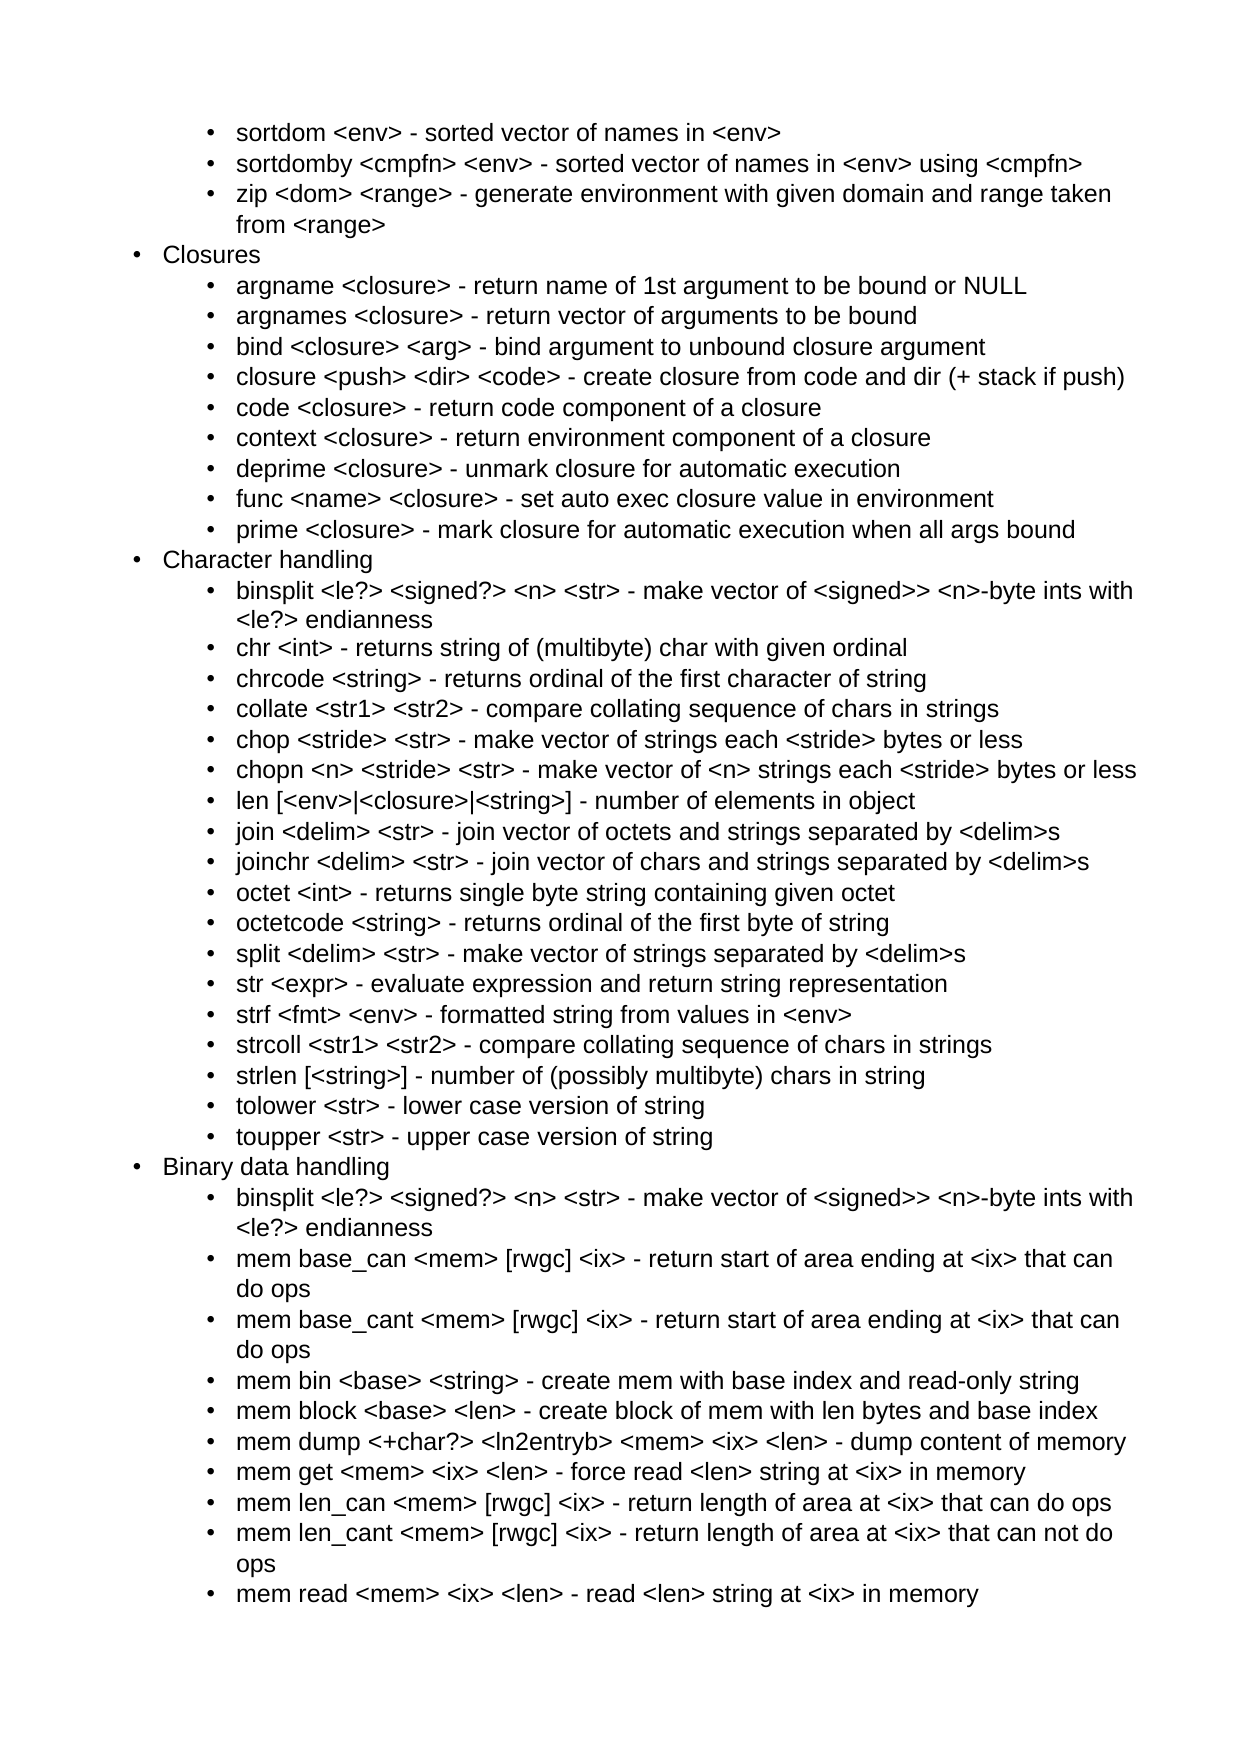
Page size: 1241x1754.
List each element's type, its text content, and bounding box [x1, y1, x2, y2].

list mem len_cant <mem> [rwgc] <ix> - return length of area at <ix> that can not do ops [206, 1518, 1145, 1577]
list mem base_can <mem> [rwgc] <ix> - return start of area ending at <ix> that can do ops [206, 1244, 1145, 1303]
list str <expr> - evaluate expression and return string representation [206, 969, 1145, 998]
list strf <fmt> <env> - formatted string from values in <env> [206, 1000, 1145, 1028]
list mem len_can <mem> [rwgc] <ix> - return length of area at <ix> that can do ops [206, 1488, 1145, 1517]
list Closures [133, 240, 1145, 269]
list bind <closure> <arg> - bind argument to unbound closure argument [206, 332, 1145, 361]
list mem base_cant <mem> [rwgc] <ix> - return start of area ending at <ix> that can do ops [206, 1305, 1145, 1364]
list joinchr <delim> <str> - join vector of chars and strings separated by <delim>s [206, 847, 1145, 876]
list binsplit <le?> <signed?> <n> <str> - make vector of <signed>> <n>-byte ints with <le?> endianness [206, 576, 1145, 633]
list mem dump <+char?> <ln2entryb> <mem> <ix> <len> - dump content of memory [206, 1427, 1145, 1456]
list zip <dom> <range> - generate environment with given domain and range taken from <range> [206, 179, 1145, 238]
list chopn <n> <stride> <str> - make vector of <n> strings each <stride> bytes or less [206, 756, 1145, 784]
list mem read <mem> <ix> <len> - read <len> string at <ix> in memory [206, 1579, 1145, 1608]
list mem bin <base> <string> - create mem with base index and read-only string [206, 1366, 1145, 1394]
list sortdom <env> - sorted vector of names in <env> [206, 118, 1145, 147]
list collate <str1> <str2> - compare collating sequence of chars in strings [206, 694, 1145, 723]
list octet <int> - returns single byte string containing given octet [206, 878, 1145, 906]
list context <closure> - return environment component of a closure [206, 423, 1145, 452]
list strlen [<string>] - number of (possibly multibyte) chars in string [206, 1061, 1145, 1089]
list strcoll <str1> <str2> - compare collating sequence of chars in strings [206, 1030, 1145, 1059]
list tolower <str> - lower case version of string [206, 1091, 1145, 1120]
list mem block <base> <len> - create block of mem with len bytes and base index [206, 1396, 1145, 1425]
list octetcode <string> - returns ordinal of the first byte of string [206, 908, 1145, 937]
list chop <stride> <str> - make vector of strings each <stride> bytes or less [206, 725, 1145, 754]
list chrcode <string> - returns ordinal of the first character of string [206, 664, 1145, 693]
list Binary data handling [133, 1152, 1145, 1181]
list deprime <closure> - unmark closure for automatic execution [206, 454, 1145, 483]
list func <name> <closure> - set auto exec closure value in environment [206, 484, 1145, 513]
list sortdomby <cmpfn> <env> - sorted vector of names in <env> using <cmpfn> [206, 149, 1145, 177]
list chr <int> - returns string of (multibyte) char with given ordinal [206, 633, 1145, 662]
list len [<env>|<closure>|<string>] - number of elements in object [206, 786, 1145, 815]
list mem get <mem> <ix> <len> - force read <len> string at <ix> in memory [206, 1457, 1145, 1486]
list Character handling [133, 545, 1145, 574]
list split <delim> <str> - make vector of strings separated by <delim>s [206, 939, 1145, 967]
list argname <closure> - return name of 1st argument to be bound or NULL [206, 271, 1145, 299]
list code <closure> - return code component of a closure [206, 393, 1145, 422]
list prime <closure> - mark closure for automatic execution when all args bound [206, 515, 1145, 544]
list binsplit <le?> <signed?> <n> <str> - make vector of <signed>> <n>-byte ints with <le?> endianness [206, 1183, 1145, 1242]
list closure <push> <dir> <code> - create closure from code and dir (+ stack if push) [206, 362, 1145, 391]
list argnames <closure> - return vector of arguments to be bound [206, 301, 1145, 330]
list toupper <str> - upper case version of string [206, 1122, 1145, 1151]
list join <delim> <str> - join vector of octets and strings separated by <delim>s [206, 817, 1145, 845]
